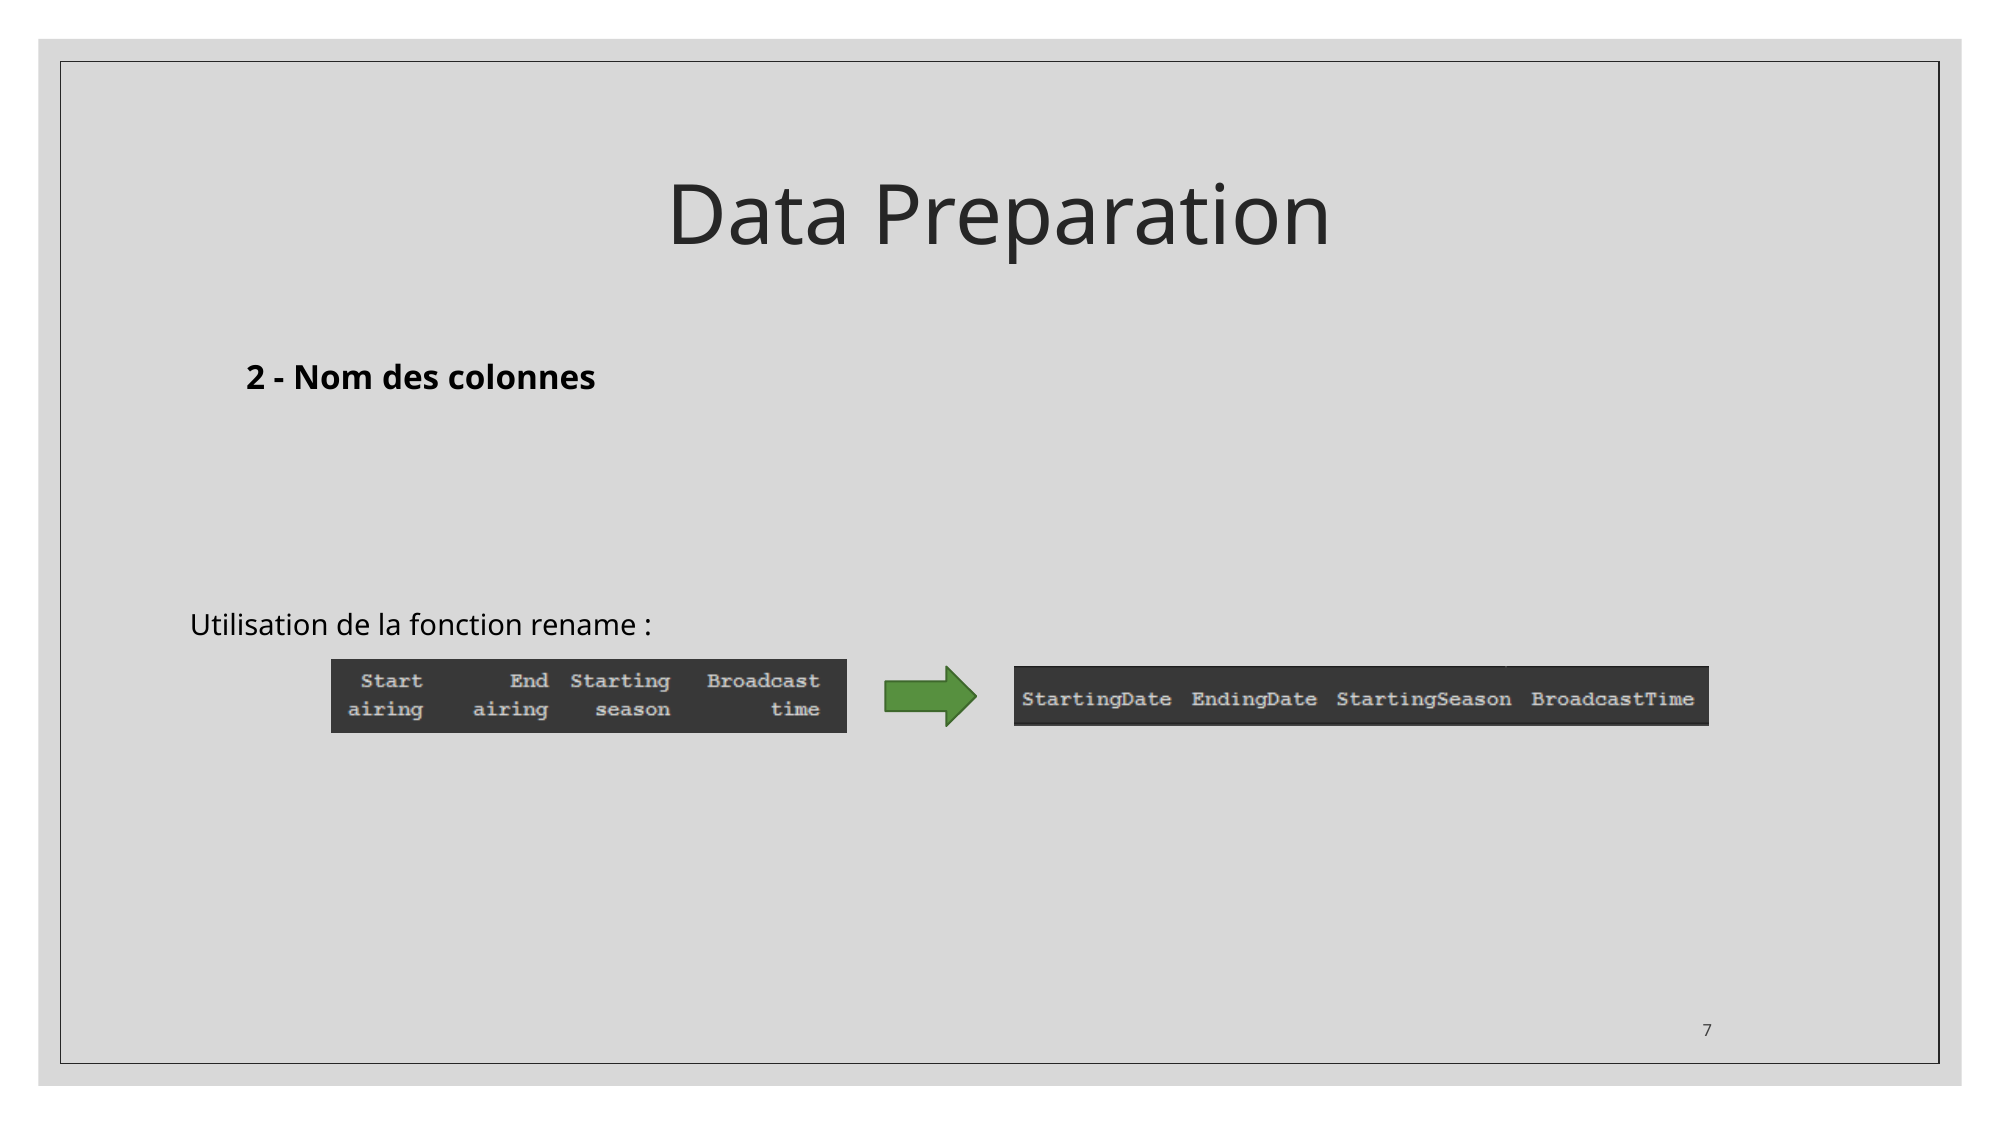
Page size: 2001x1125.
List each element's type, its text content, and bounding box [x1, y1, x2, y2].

list 2 - Nom des colonnes Utilisation de la fonction rename : [174, 345, 1825, 977]
text_box 6 [1687, 990, 1825, 1051]
picture [331, 659, 847, 734]
text_box [885, 666, 977, 726]
picture [1014, 666, 1709, 726]
title Data Preparation [174, 105, 1825, 331]
